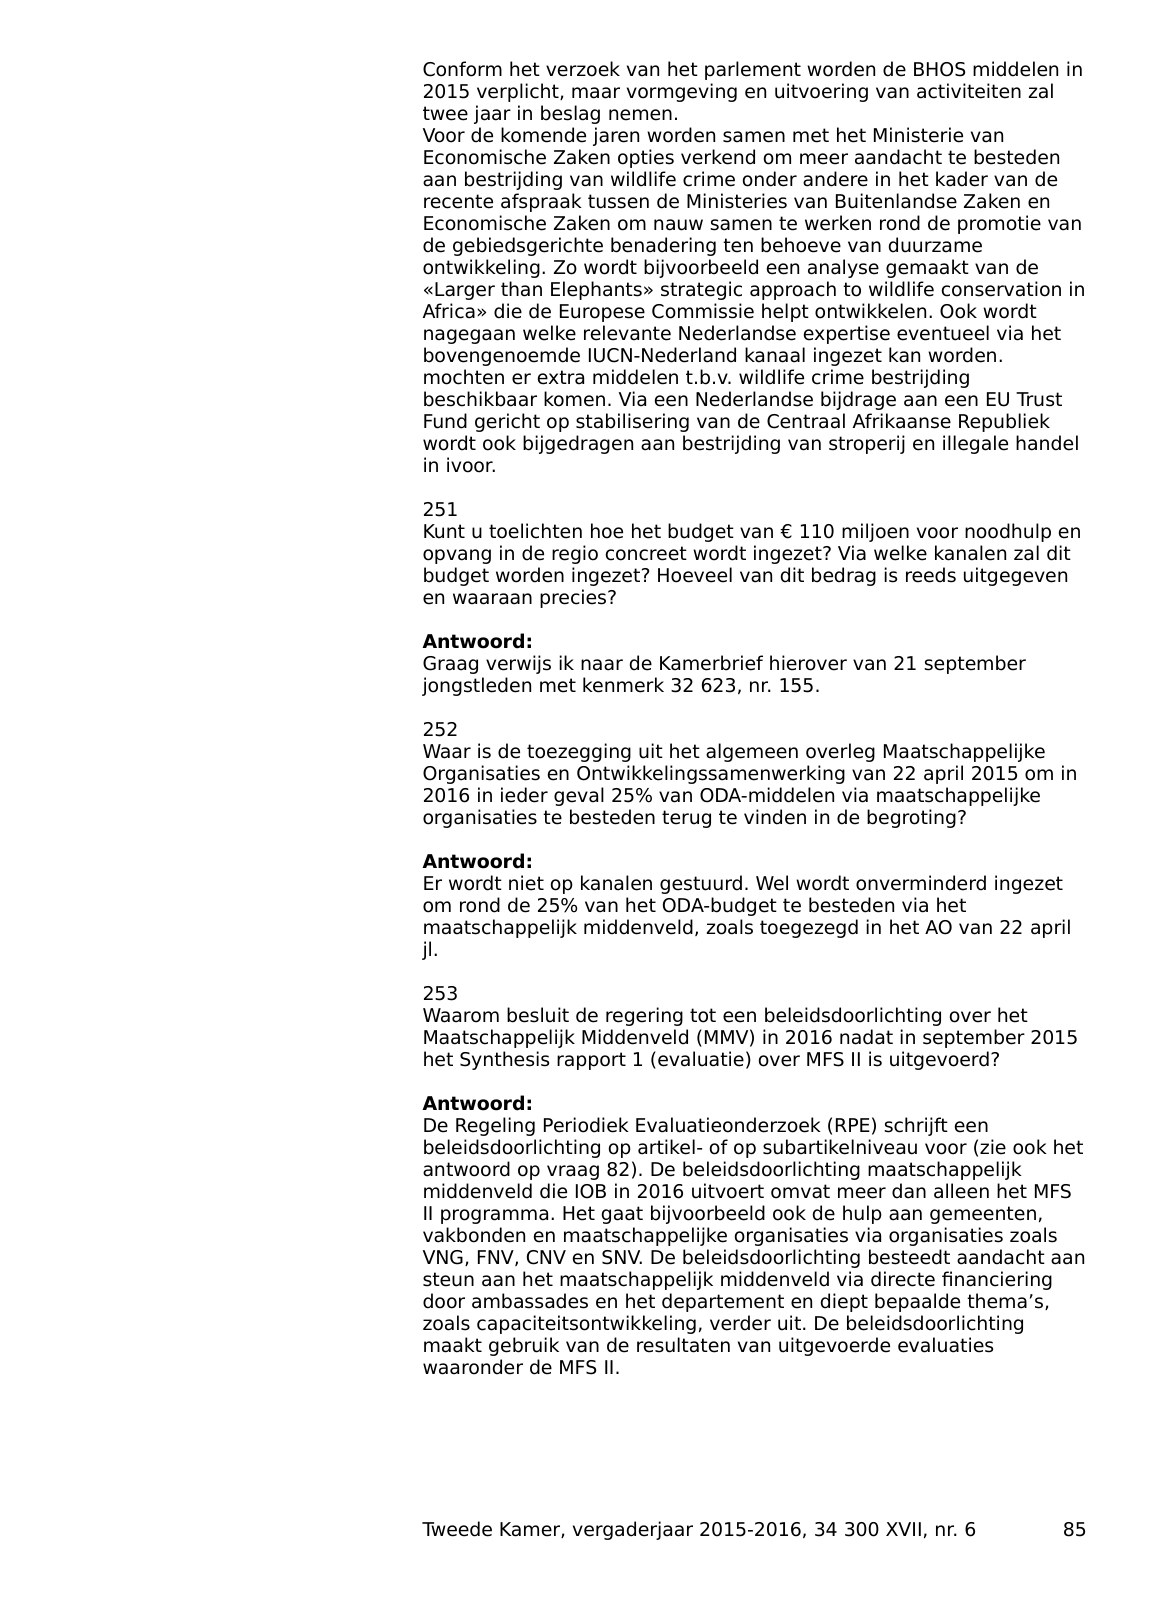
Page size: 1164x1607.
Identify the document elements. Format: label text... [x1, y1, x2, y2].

text Graag verwijs ik naar de Kamerbrief hierover van 21 september jongstleden met kenmerk 32 623, nr. 155. [422, 653, 1087, 697]
text Antwoord: [422, 851, 1087, 873]
text Antwoord: [422, 1093, 1087, 1115]
text 251 [422, 499, 1087, 521]
text Conform het verzoek van het parlement worden de BHOS middelen in 2015 verplicht, maar vormgeving en uitvoering van activiteiten zal twee jaar in beslag nemen. [422, 59, 1087, 125]
text 253 [422, 983, 1087, 1005]
text 252 [422, 719, 1087, 741]
text Er wordt niet op kanalen gestuurd. Wel wordt onverminderd ingezet om rond de 25% van het ODA-budget te besteden via het maatschappelijk middenveld, zoals toegezegd in het AO van 22 april jl. [422, 873, 1087, 961]
text Kunt u toelichten hoe het budget van € 110 miljoen voor noodhulp en opvang in de regio concreet wordt ingezet? Via welke kanalen zal dit budget worden ingezet? Hoeveel van dit bedrag is reeds uitgegeven en waaraan precies? [422, 521, 1087, 609]
text Antwoord: [422, 631, 1087, 653]
text Waar is de toezegging uit het algemeen overleg Maatschappelijke Organisaties en Ontwikkelingssamenwerking van 22 april 2015 om in 2016 in ieder geval 25% van ODA-middelen via maatschappelijke organisaties te besteden terug te vinden in de begroting? [422, 741, 1087, 829]
text De Regeling Periodiek Evaluatieonderzoek (RPE) schrijft een beleidsdoorlichting op artikel- of op subartikelniveau voor (zie ook het antwoord op vraag 82). De beleidsdoorlichting maatschappelijk middenveld die IOB in 2016 uitvoert omvat meer dan alleen het MFS II programma. Het gaat bijvoorbeeld ook de hulp aan gemeenten, vakbonden en maatschappelijke organisaties via organisaties zoals VNG, FNV, CNV en SNV. De beleidsdoorlichting besteedt aandacht aan steun aan het maatschappelijk middenveld via directe financiering door ambassades en het departement en diept bepaalde thema’s, zoals capaciteitsontwikkeling, verder uit. De beleidsdoorlichting maakt gebruik van de resultaten van uitgevoerde evaluaties waaronder de MFS II. [422, 1115, 1087, 1379]
text Voor de komende jaren worden samen met het Ministerie van Economische Zaken opties verkend om meer aandacht te besteden aan bestrijding van wildlife crime onder andere in het kader van de recente afspraak tussen de Ministeries van Buitenlandse Zaken en Economische Zaken om nauw samen te werken rond de promotie van de gebiedsgerichte benadering ten behoeve van duurzame ontwikkeling. Zo wordt bijvoorbeeld een analyse gemaakt van de «Larger than Elephants» strategic approach to wildlife conservation in Africa» die de Europese Commissie helpt ontwikkelen. Ook wordt nagegaan welke relevante Nederlandse expertise eventueel via het bovengenoemde IUCN-Nederland kanaal ingezet kan worden. mochten er extra middelen t.b.v. wildlife crime bestrijding beschikbaar komen. Via een Nederlandse bijdrage aan een EU Trust Fund gericht op stabilisering van de Centraal Afrikaanse Republiek wordt ook bijgedragen aan bestrijding van stroperij en illegale handel in ivoor. [422, 125, 1087, 477]
text Waarom besluit de regering tot een beleidsdoorlichting over het Maatschappelijk Middenveld (MMV) in 2016 nadat in september 2015 het Synthesis rapport 1 (evaluatie) over MFS II is uitgevoerd? [422, 1005, 1087, 1071]
